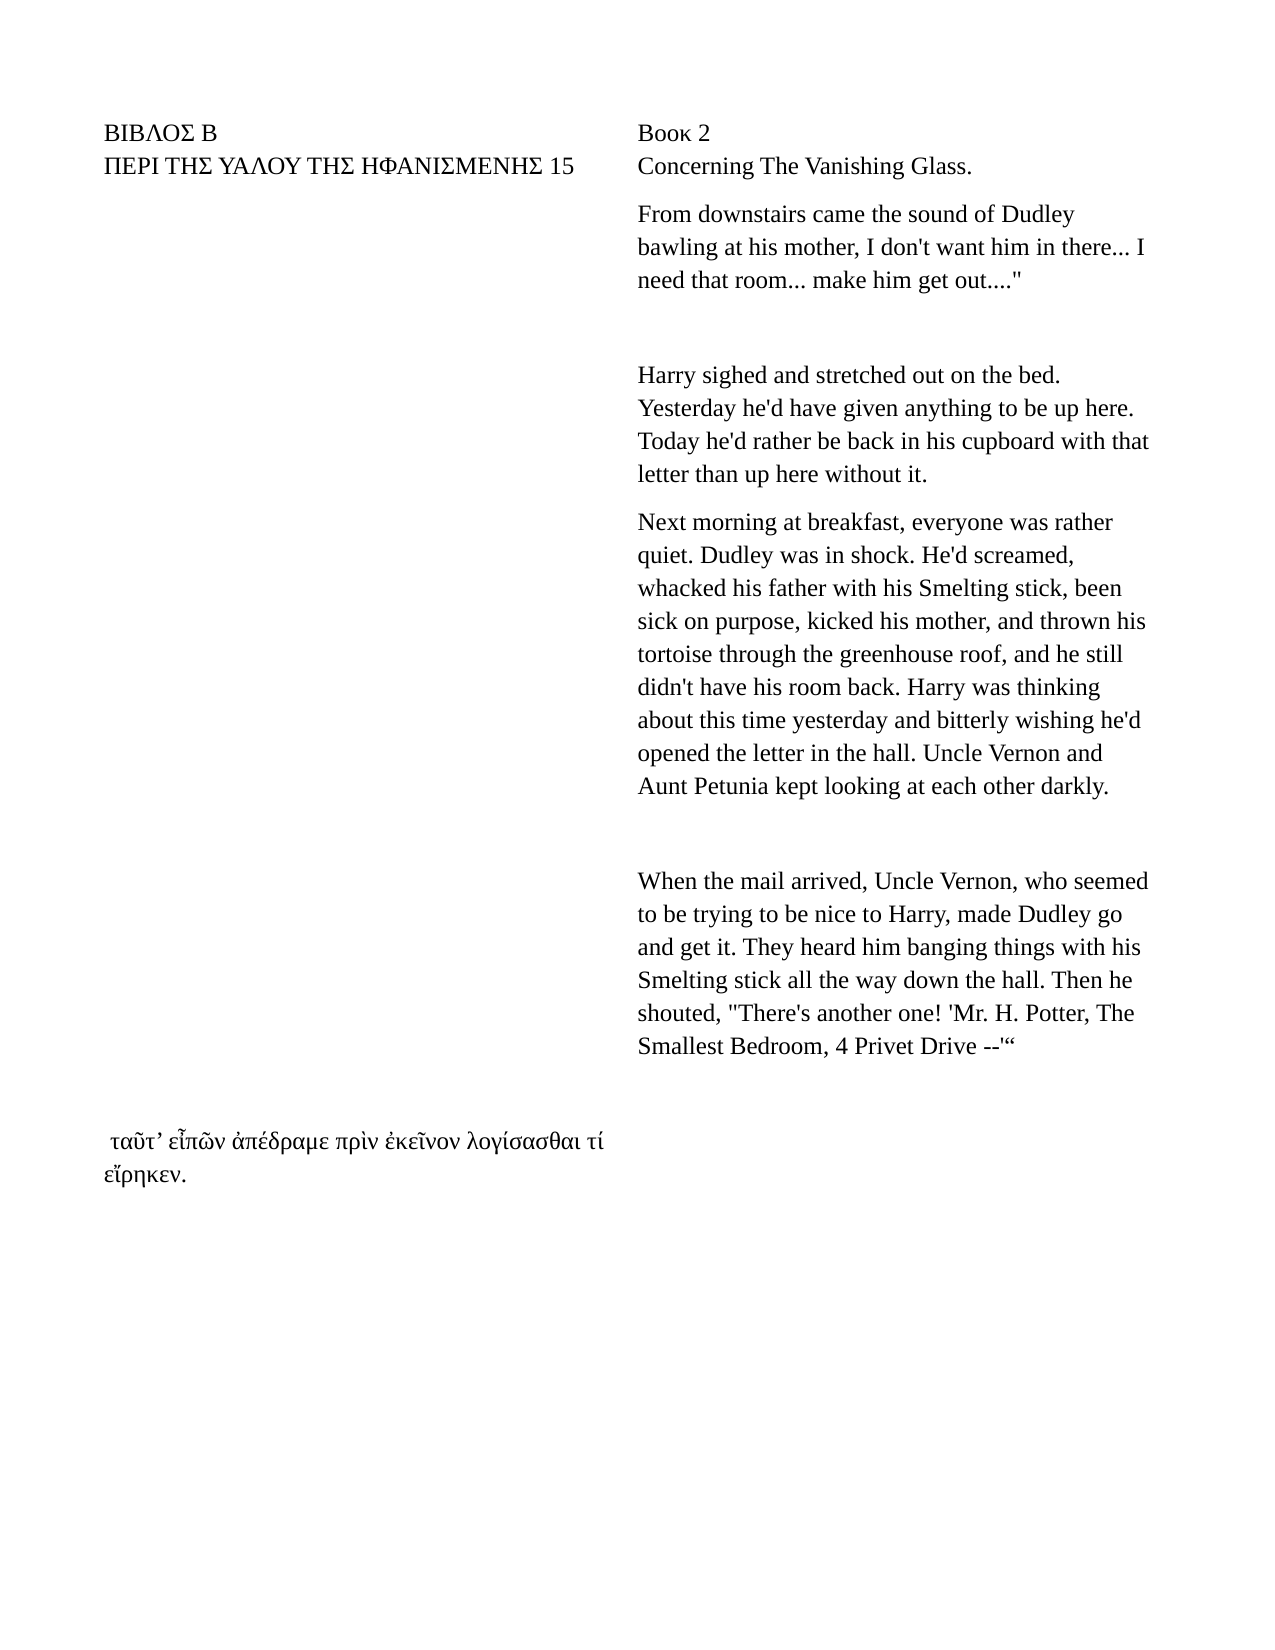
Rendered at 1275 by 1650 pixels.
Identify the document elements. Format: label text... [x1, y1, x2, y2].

table_cell From downstairs came the sound of Dudley bawling at his mother, I don't want him in there... I need that room... make him get out...." Harry sighed and stretched out on the bed. Yesterday he'd have given anything to be up here. Today he'd rather be back in his cupboard with that letter than up here without it. [638, 199, 1157, 507]
table_cell [638, 1207, 1157, 1254]
table_header Βοοκ 2 Concerning The Vanishing Glass. [638, 118, 1157, 199]
table_cell [104, 507, 637, 818]
table_cell Next morning at breakfast, everyone was rather quiet. Dudley was in shock. He'd screamed, whacked his father with his Smelting stick, been sick on purpose, kicked his mother, and thrown his tortoise through the greenhouse roof, and he still didn't have his room back. Harry was thinking about this time yesterday and bitterly wishing he'd opened the letter in the hall. Uncle Vernon and Aunt Petunia kept looking at each other darkly. [638, 507, 1157, 818]
table_cell [638, 1126, 1157, 1207]
table_cell [638, 819, 1157, 866]
table_cell [104, 1207, 637, 1254]
table_cell When the mail arrived, Uncle Vernon, who seemed to be trying to be nice to Harry, made Dudley go and get it. They heard him banging things with his Smelting stick all the way down the hall. Then he shouted, "There's another one! 'Mr. H. Potter, The Smallest Bedroom, 4 Privet Drive --'“ [638, 866, 1157, 1079]
table_cell ταῦτ’ εἶπῶν ἀπέδραμε πρὶν ἐκεῖνον λογίσασθαι τί εἴρηκεν. [104, 1126, 637, 1207]
table_cell [104, 866, 637, 1079]
table_cell [104, 199, 637, 507]
table_cell [638, 1079, 1157, 1126]
table_cell [104, 819, 637, 866]
table_cell [104, 1079, 637, 1126]
table_header ΒΙΒΛΟΣ Β ΠΕΡΙ ΤΗΣ ΥΑΛΟΥ ΤΗΣ ΗΦΑΝΙΣΜΕΝΗΣ 15 [104, 118, 637, 199]
